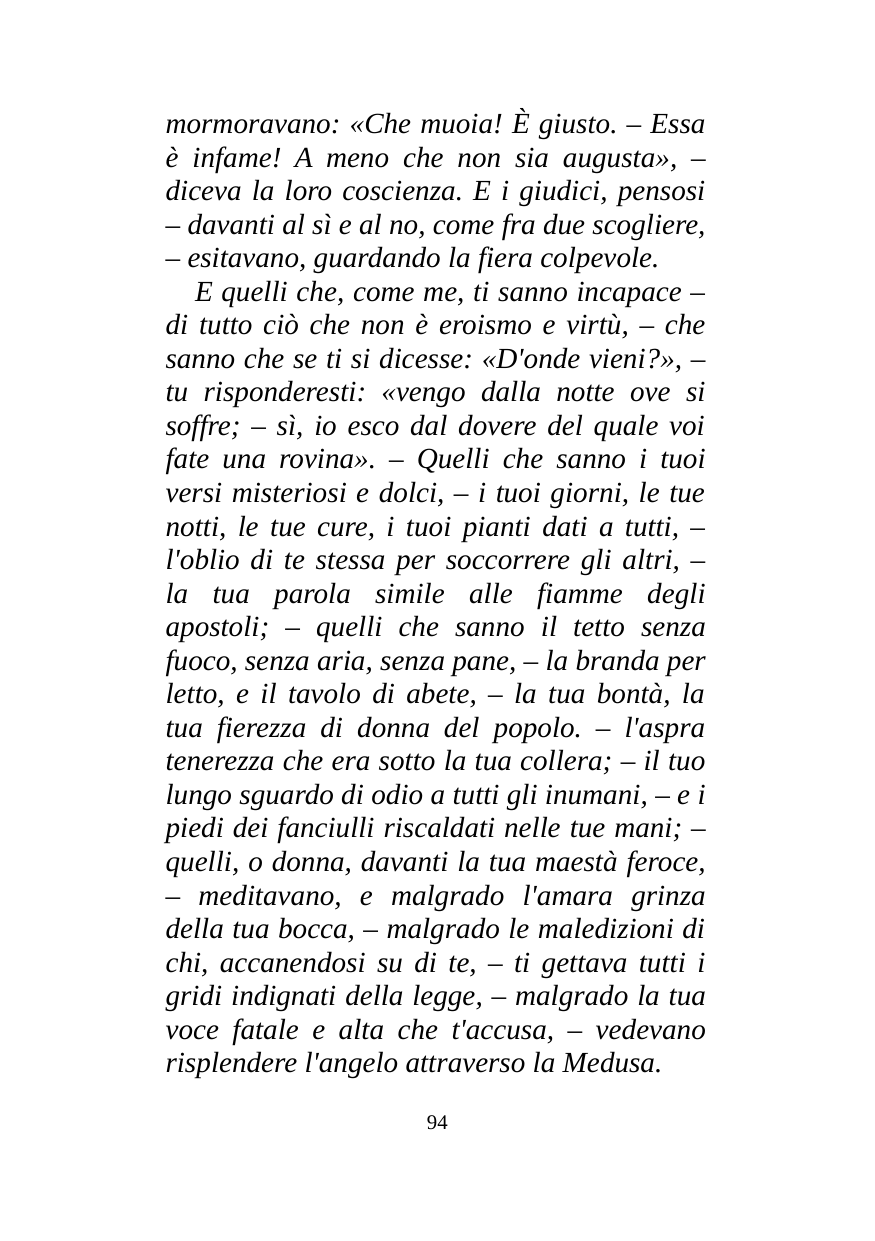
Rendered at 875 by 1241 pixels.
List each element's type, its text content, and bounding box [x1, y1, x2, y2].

text mormoravano: «Che muoia! È giusto. – Essa è infame! A meno che non sia augusta», – diceva la loro coscienza. E i giudici, pensosi – davanti al sì e al no, come fra due scogliere, – esitavano, guardando la fiera colpevole. [165, 106, 709, 274]
text E quelli che, come me, ti sanno incapace – di tutto ciò che non è eroismo e virtù, – che sanno che se ti si dicesse: «D'onde vieni?», – tu risponderesti: «vengo dalla notte ove si soffre; – sì, io esco dal dovere del quale voi fate una rovina». – Quelli che sanno i tuoi versi misteriosi e dolci, – i tuoi giorni, le tue notti, le tue cure, i tuoi pianti dati a tutti, – l'oblio di te stessa per soccorrere gli altri, – la tua parola simile alle fiamme degli apostoli; – quelli che sanno il tetto senza fuoco, senza aria, senza pane, – la branda per letto, e il tavolo di abete, – la tua bontà, la tua fierezza di donna del popolo. – l'aspra tenerezza che era sotto la tua collera; – il tuo lungo sguardo di odio a tutti gli inumani, – e i piedi dei fanciulli riscaldati nelle tue mani; – quelli, o donna, davanti la tua maestà feroce, – meditavano, e malgrado l'amara grinza della tua bocca, – malgrado le maledizioni di chi, accanendosi su di te, – ti gettava tutti i gridi indignati della legge, – malgrado la tua voce fatale e alta che t'accusa, – vedevano risplendere l'angelo attraverso la Medusa. [165, 274, 709, 1079]
